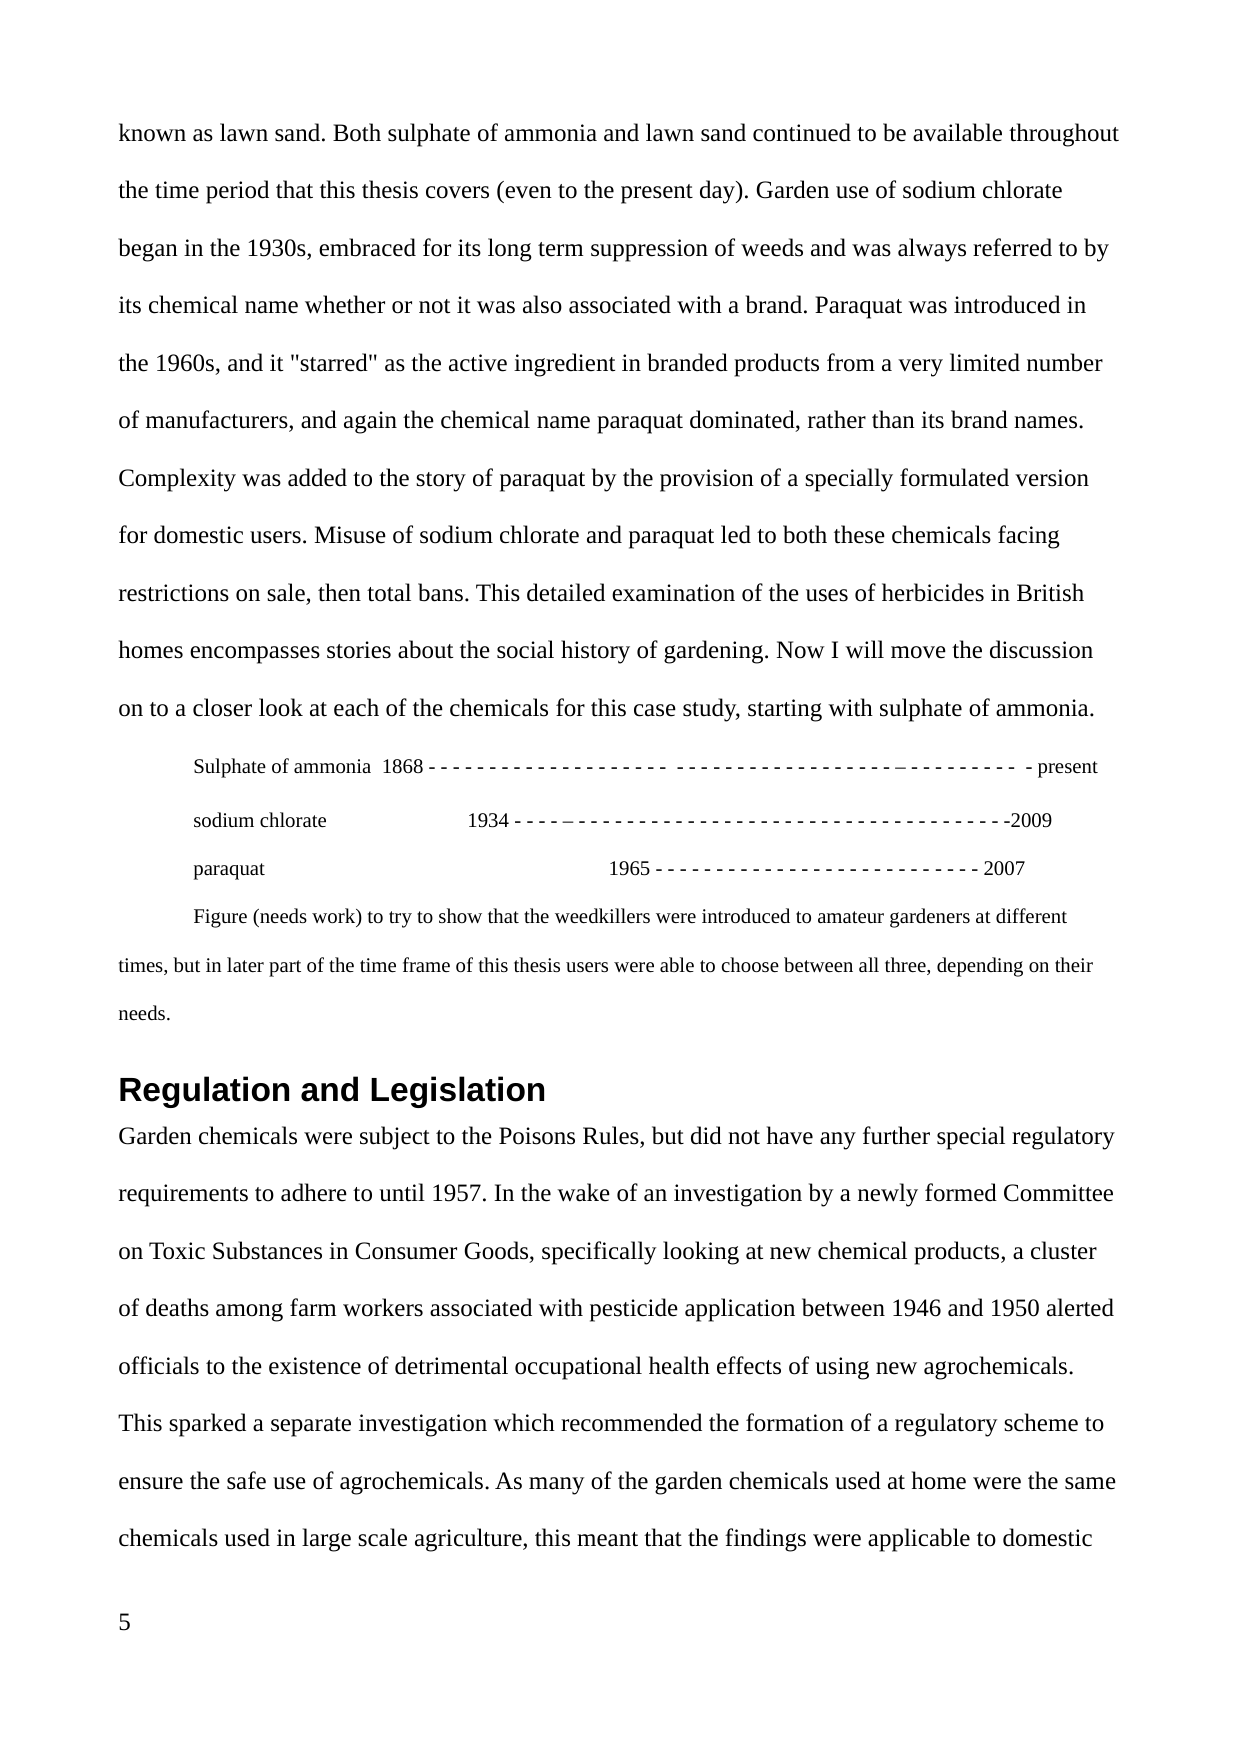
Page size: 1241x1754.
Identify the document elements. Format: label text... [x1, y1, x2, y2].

text Figure (needs work) to try to show that the weedkillers were introduced to amateur gardeners at different times, but in later part of the time frame of this thesis users were able to choose between all three, depending on their needs. [118, 904, 1122, 1025]
text paraquat 1965 - - - - - - - - - - - - - - - - - - - - - - - - - - - 2007 [118, 856, 1122, 880]
text known as lawn sand. Both sulphate of ammonia and lawn sand continued to be available throughout the time period that this thesis covers (even to the present day). Garden use of sodium chlorate began in the 1930s, embraced for its long term suppression of weeds and was always referred to by its chemical name whether or not it was also associated with a brand. Paraquat was introduced in the 1960s, and it "starred" as the active ingredient in branded products from a very limited number of manufacturers, and again the chemical name paraquat dominated, rather than its brand names. Complexity was added to the story of paraquat by the provision of a specially formulated version for domestic users. Misuse of sodium chlorate and paraquat led to both these chemicals facing restrictions on sale, then total bans. This detailed examination of the uses of herbicides in British homes encompasses stories about the social history of gardening. Now I will move the discussion on to a closer look at each of the chemicals for this case study, starting with sulphate of ammonia. [118, 118, 1122, 722]
text sodium chlorate 1934 - - - - – - - - - - - - - - - - - - - - - - - - - - - - - - - - - - - - - - - - -2009 [118, 808, 1122, 832]
text Sulphate of ammonia 1868 - - - - - - - - - - - - - - - - - - - - - - - - - - - - - - - - - - - - - - – - - - - - - - - - - present [118, 751, 1122, 779]
text Garden chemicals were subject to the Poisons Rules, but did not have any further special regulatory requirements to adhere to until 1957. In the wake of an investigation by a newly formed Committee on Toxic Substances in Consumer Goods, specifically looking at new chemical products, a cluster of deaths among farm workers associated with pesticide application between 1946 and 1950 alerted officials to the existence of detrimental occupational health effects of using new agrochemicals. This sparked a separate investigation which recommended the formation of a regulatory scheme to ensure the safe use of agrochemicals. As many of the garden chemicals used at home were the same chemicals used in large scale agriculture, this meant that the findings were applicable to domestic [118, 1121, 1122, 1552]
subtitle Regulation and Legislation [118, 1069, 1122, 1108]
